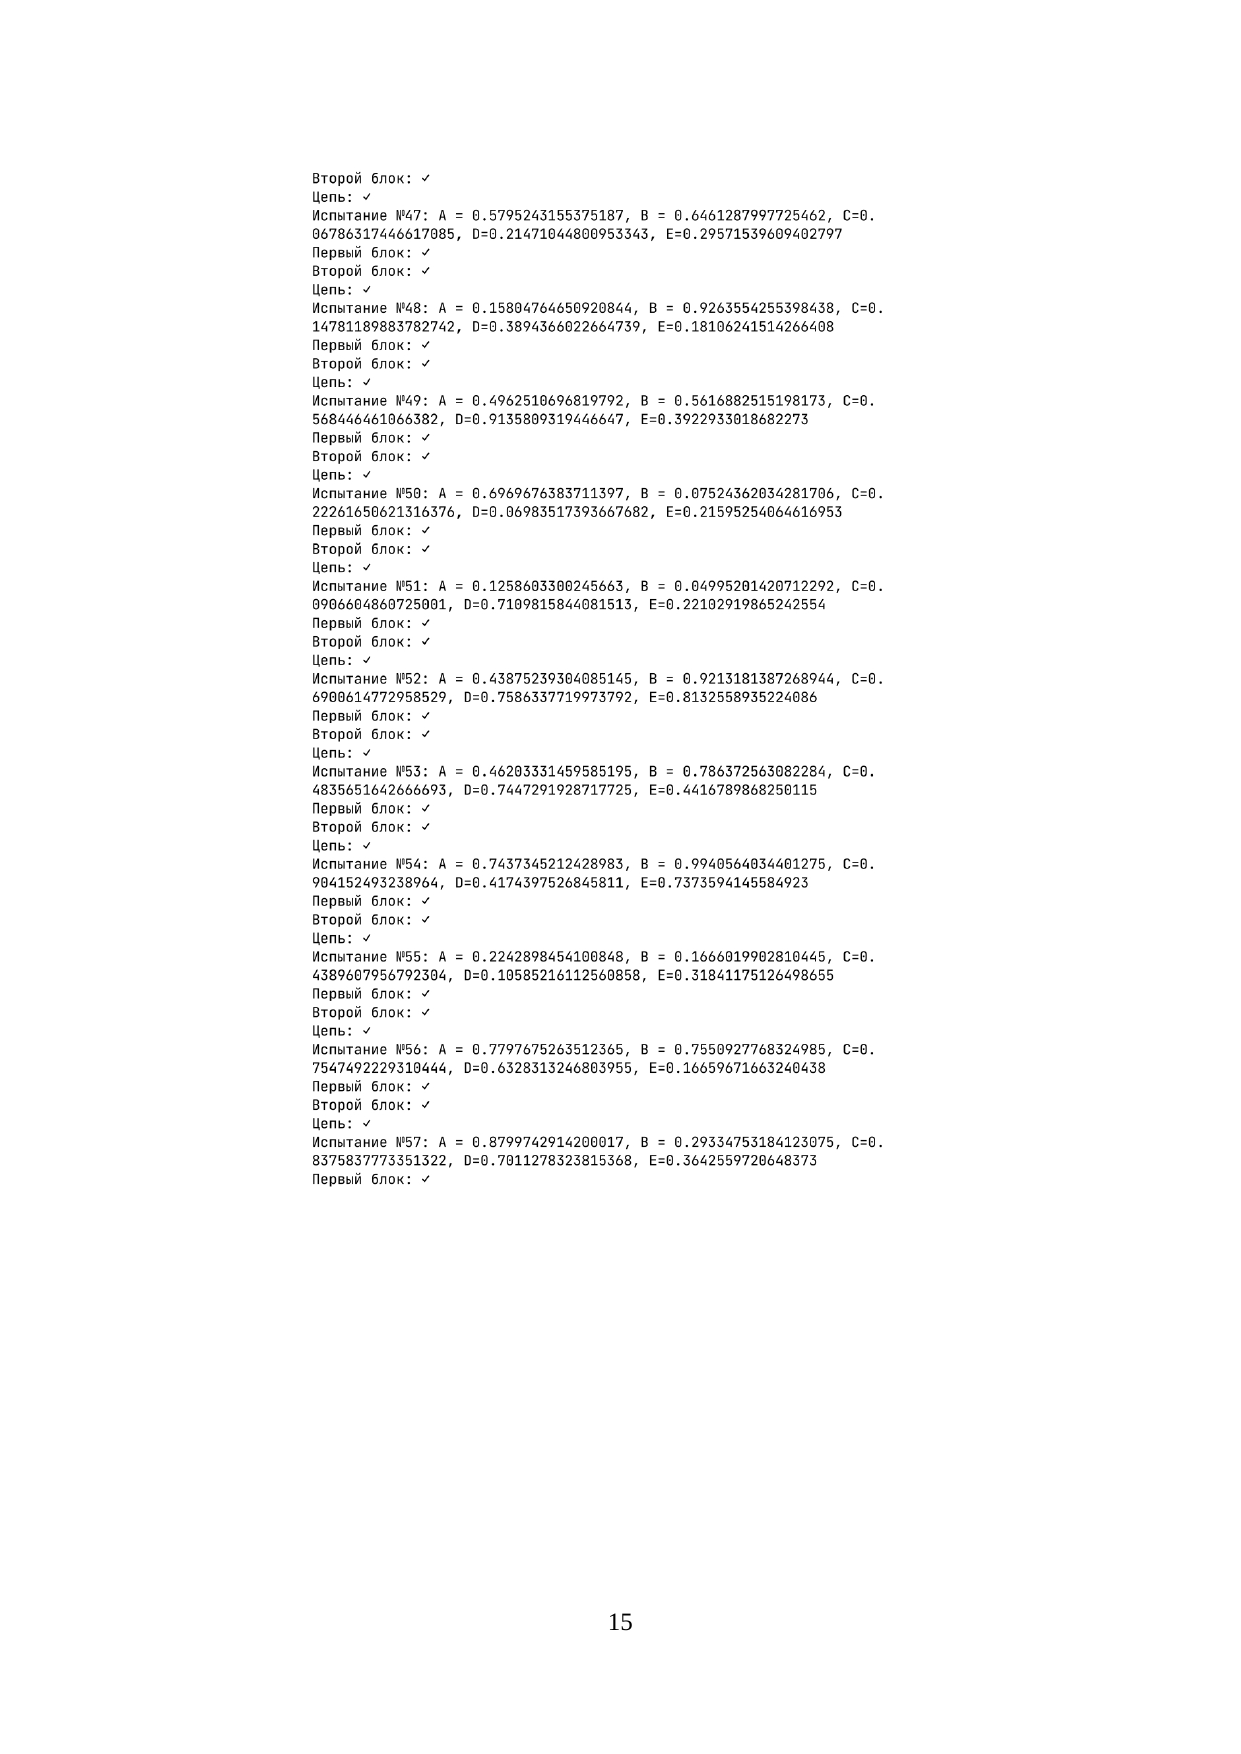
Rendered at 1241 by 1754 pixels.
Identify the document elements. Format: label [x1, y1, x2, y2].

picture [202, 118, 1038, 1300]
